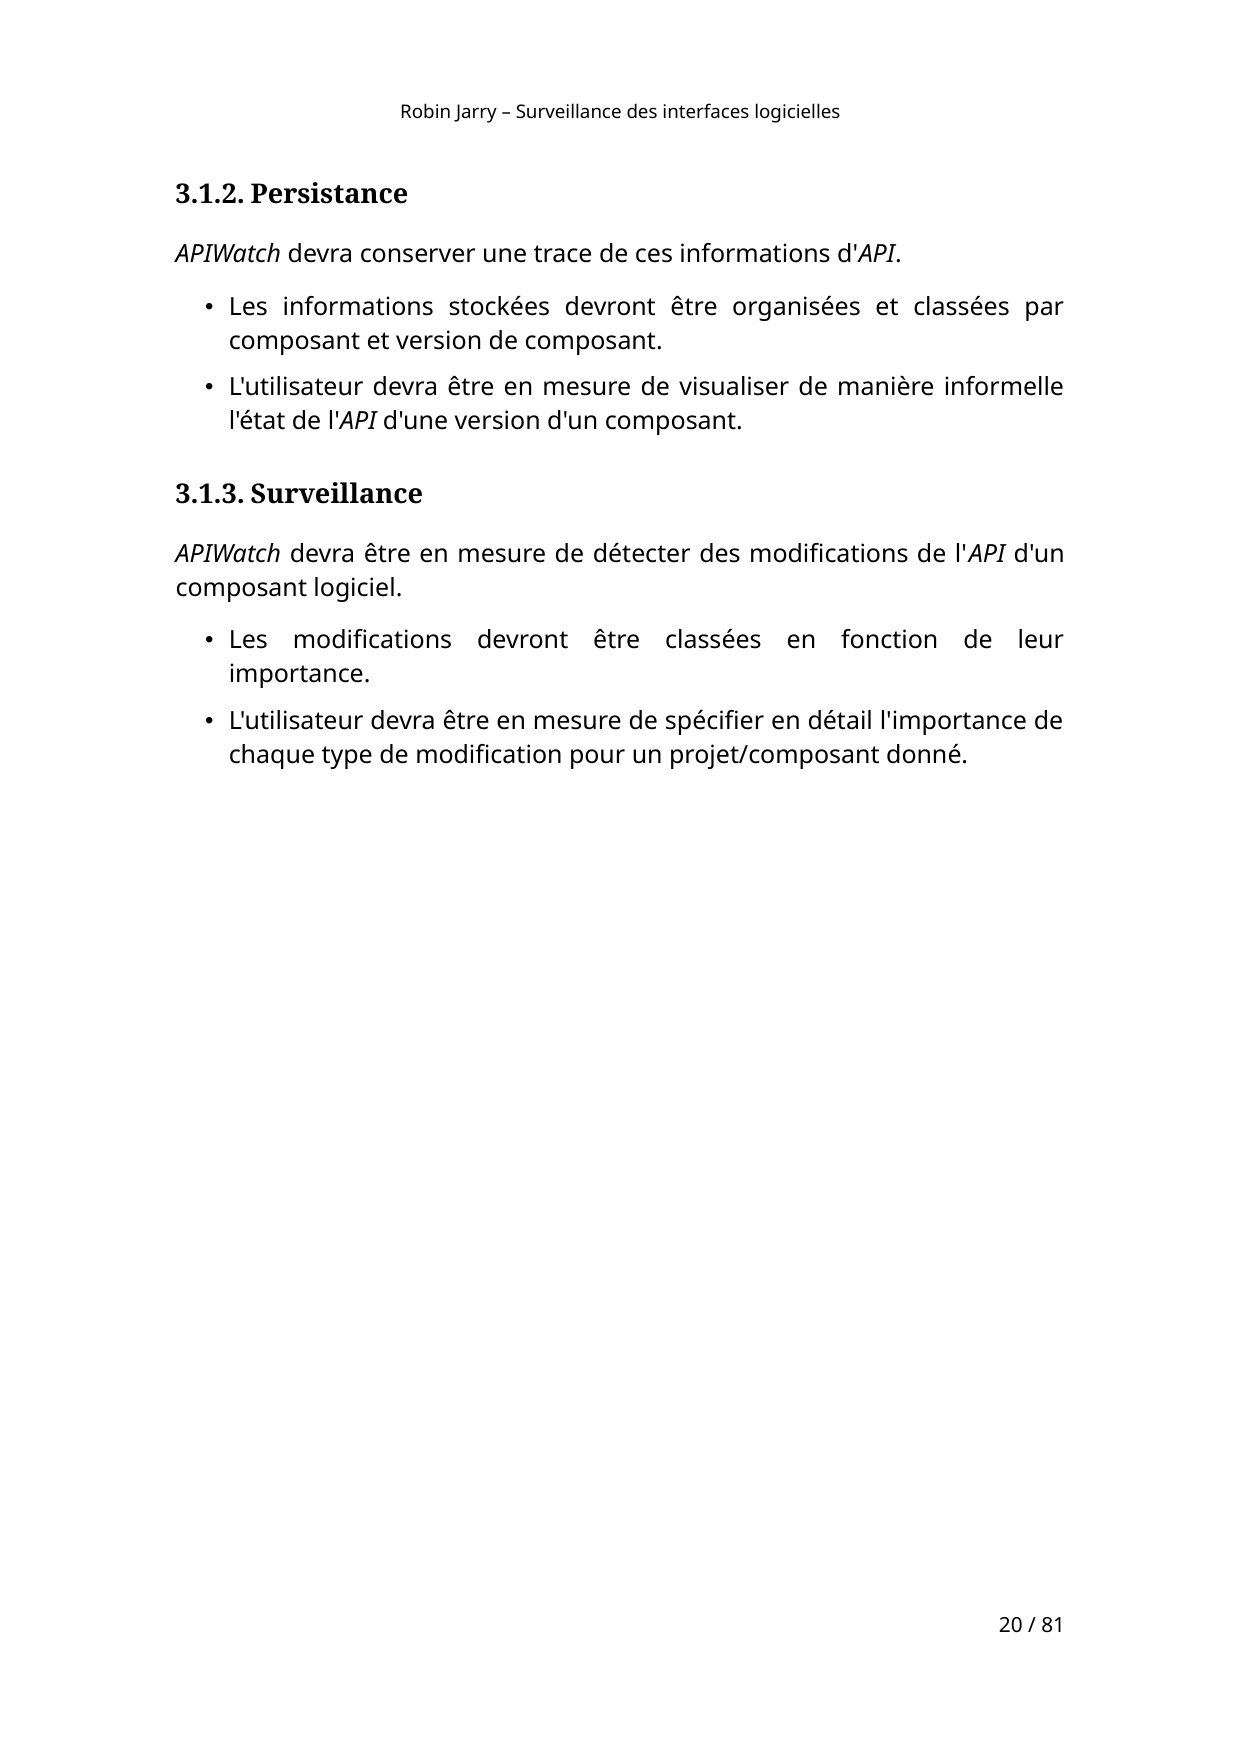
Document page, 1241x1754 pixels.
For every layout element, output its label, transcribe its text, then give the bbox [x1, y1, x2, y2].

text APIWatch devra conserver une trace de ces informations d'API. [175, 236, 1065, 270]
subtitle Surveillance [175, 474, 1065, 511]
text APIWatch devra être en mesure de détecter des modifications de l'API d'un composant logiciel. [175, 536, 1065, 604]
list L'utilisateur devra être en mesure de spécifier en détail l'importance de chaque type de modification pour un projet/composant donné. [205, 702, 1065, 771]
subtitle Persistance [175, 175, 1065, 212]
list L'utilisateur devra être en mesure de visualiser de manière informelle l'état de l'API d'une version d'un composant. [205, 369, 1065, 437]
list Les modifications devront être classées en fonction de leur importance. [205, 622, 1065, 690]
list Les informations stockées devront être organisées et classées par composant et version de composant. [205, 288, 1065, 356]
